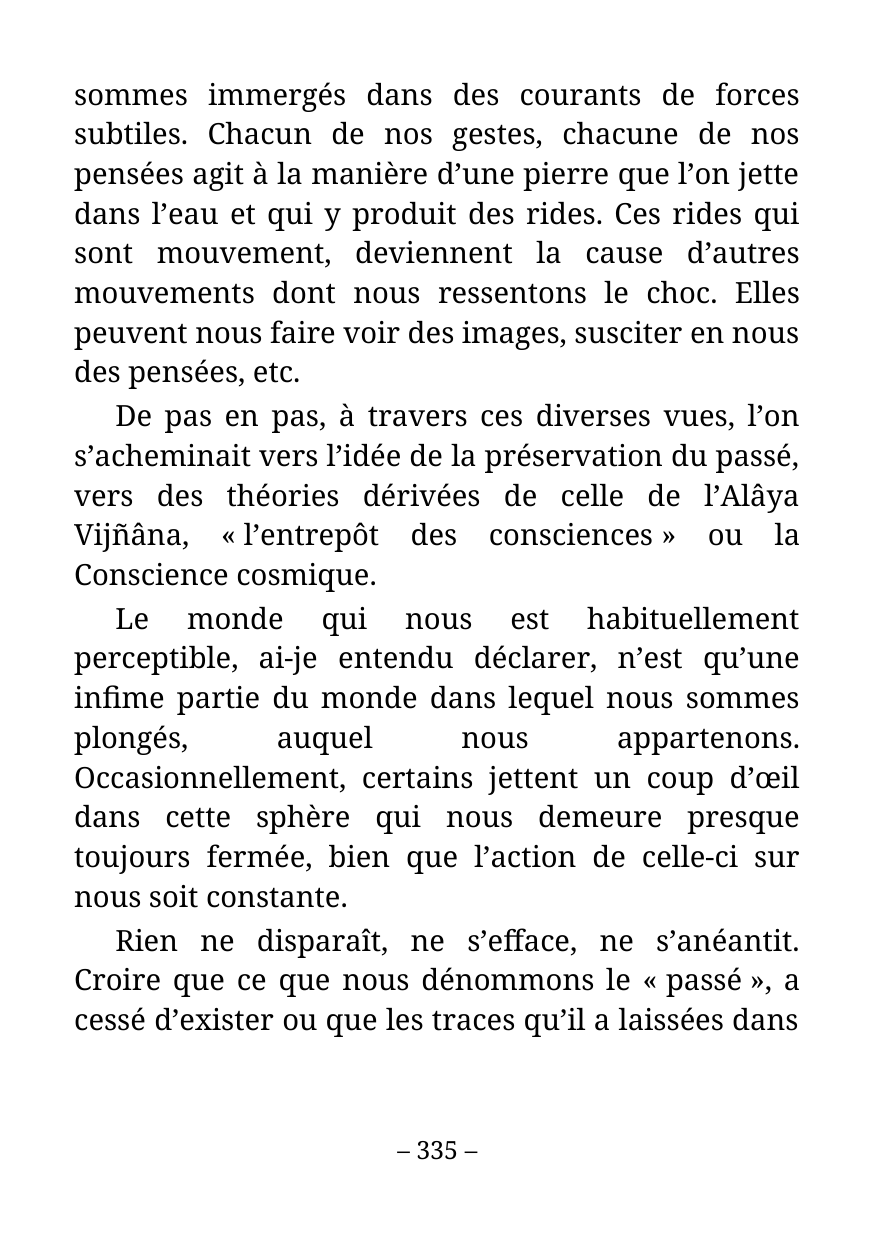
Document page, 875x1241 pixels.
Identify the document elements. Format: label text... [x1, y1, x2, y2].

text Le monde qui nous est habituellement perceptible, ai-je entendu déclarer, n’est qu’une infime partie du monde dans lequel nous sommes plongés, auquel nous appartenons. Occasionnellement, certains jettent un coup d’œil dans cette sphère qui nous demeure presque toujours fermée, bien que l’action de celle-ci sur nous soit constante. [74, 598, 800, 916]
text sommes immergés dans des courants de forces subtiles. Chacun de nos gestes, chacune de nos pensées agit à la manière d’une pierre que l’on jette dans l’eau et qui y produit des rides. Ces rides qui sont mouvement, deviennent la cause d’autres mouvements dont nous ressentons le choc. Elles peuvent nous faire voir des images, susciter en nous des pensées, etc. [74, 74, 800, 391]
text De pas en pas, à travers ces diverses vues, l’on s’acheminait vers l’idée de la préservation du passé, vers des théories dérivées de celle de l’Alâya Vijñâna, « l’entrepôt des consciences » ou la Conscience cosmique. [74, 396, 800, 594]
text Rien ne disparaît, ne s’efface, ne s’anéantit. Croire que ce que nous dénommons le « passé », a cessé d’exister ou que les traces qu’il a laissées dans [74, 920, 800, 1039]
